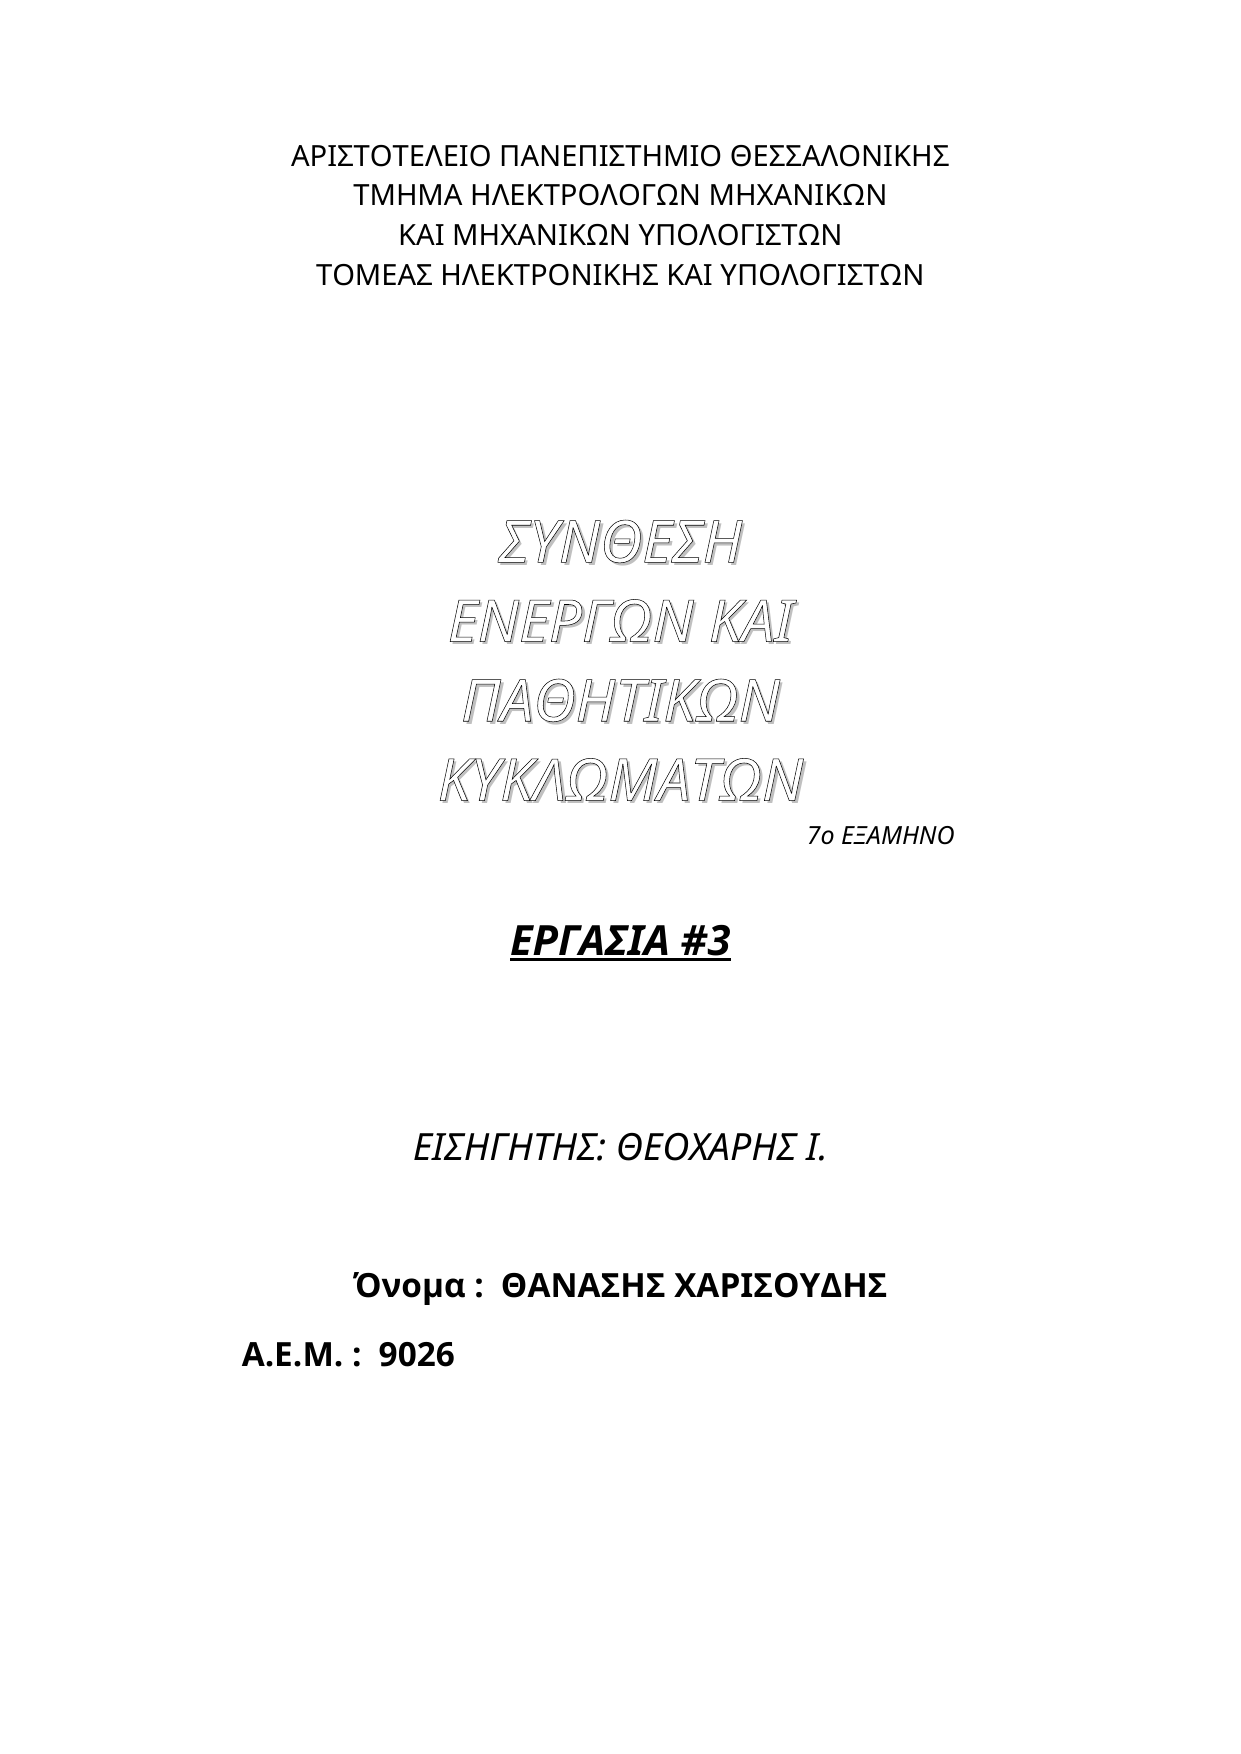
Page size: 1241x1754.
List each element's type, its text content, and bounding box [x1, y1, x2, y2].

text ΚΑΙ ΜΗΧΑΝΙΚΩΝ ΥΠΟΛΟΓΙΣΤΩΝ [172, 214, 1068, 254]
text ΤΟΜΕΑΣ ΗΛΕΚΤΡΟΝΙΚΗΣ ΚΑΙ ΥΠΟΛΟΓΙΣΤΩΝ [172, 254, 1068, 294]
text ΕΝΕΡΓΩΝ ΚΑΙ ΠΑΘΗΤΙΚΩΝ [286, 579, 954, 738]
text ΕΙΣΗΓΗΤΗΣ: ΘΕΟΧΑΡΗΣ Ι. [172, 1120, 1068, 1171]
text 7ο ΕΞΑΜΗΝΟ [286, 818, 954, 852]
text ΕΡΓΑΣΙΑ #3 [172, 910, 1068, 967]
text ΑΡΙΣΤΟΤΕΛΕΙΟ ΠΑΝΕΠΙΣΤΗΜΙΟ ΘΕΣΣΑΛΟΝΙΚΗΣ [172, 135, 1068, 175]
text ΚΥΚΛΩΜΑΤΩΝ [286, 738, 954, 818]
text ΤΜΗΜΑ ΗΛΕΚΤΡΟΛΟΓΩΝ ΜΗΧΑΝΙΚΩΝ [172, 175, 1068, 214]
text ΣΥΝΘΕΣΗ [286, 500, 954, 579]
text Α.Ε.Μ. : 9026 [172, 1330, 1068, 1376]
text Όνομα : ΘΑΝΑΣΗΣ ΧΑΡΙΣΟΥΔΗΣ [172, 1262, 1068, 1308]
